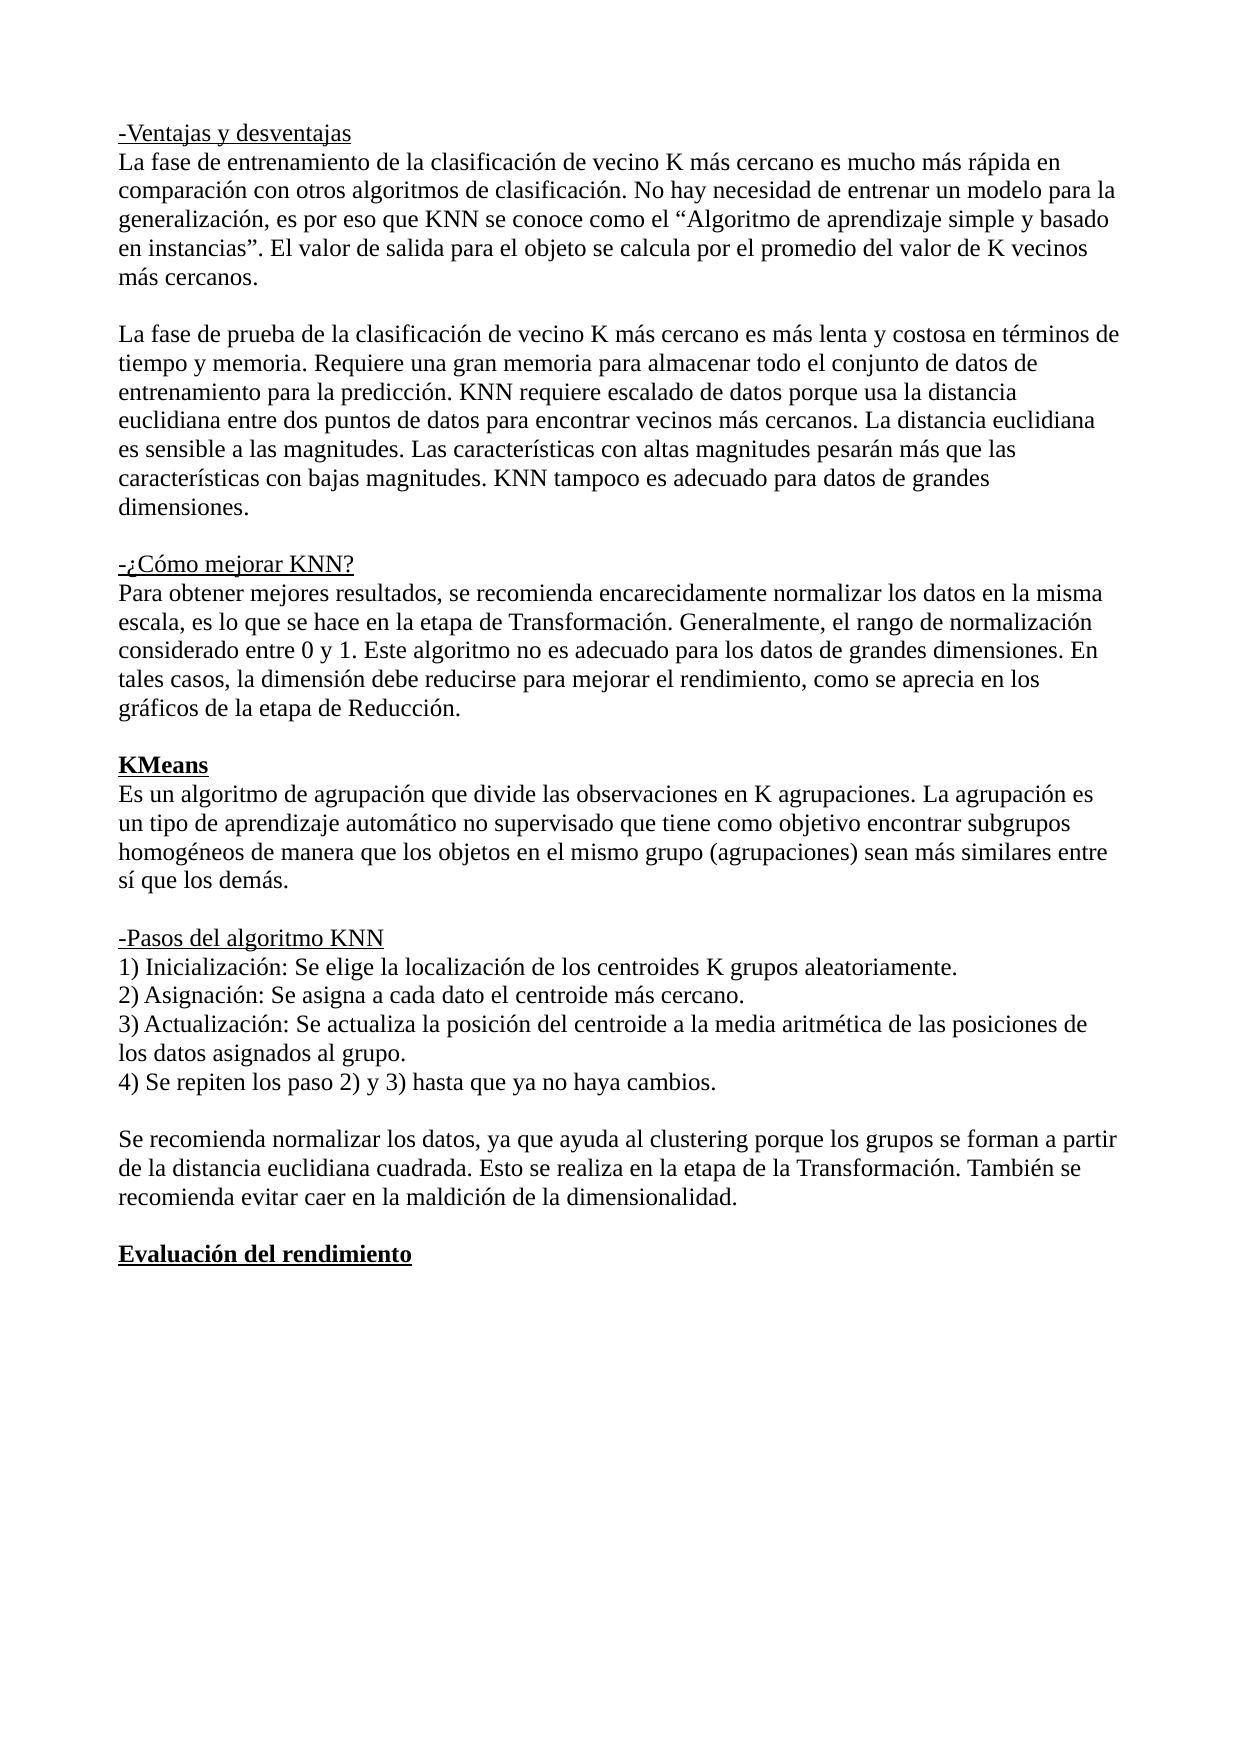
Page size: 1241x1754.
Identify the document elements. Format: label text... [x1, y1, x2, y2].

text 4) Se repiten los paso 2) y 3) hasta que ya no haya cambios. [118, 1067, 1122, 1096]
text 1) Inicialización: Se elige la localización de los centroides K grupos aleatoriamente. [118, 952, 1122, 981]
text Se recomienda normalizar los datos, ya que ayuda al clustering porque los grupos se forman a partir de la distancia euclidiana cuadrada. Esto se realiza en la etapa de la Transformación. También se recomienda evitar caer en la maldición de la dimensionalidad. [118, 1124, 1122, 1211]
text KMeans [118, 751, 1122, 779]
text La fase de prueba de la clasificación de vecino K más cercano es más lenta y costosa en términos de tiempo y memoria. Requiere una gran memoria para almacenar todo el conjunto de datos de entrenamiento para la predicción. KNN requiere escalado de datos porque usa la distancia euclidiana entre dos puntos de datos para encontrar vecinos más cercanos. La distancia euclidiana es sensible a las magnitudes. Las características con altas magnitudes pesarán más que las características con bajas magnitudes. KNN tampoco es adecuado para datos de grandes dimensiones. [118, 319, 1122, 521]
text La fase de entrenamiento de la clasificación de vecino K más cercano es mucho más rápida en comparación con otros algoritmos de clasificación. No hay necesidad de entrenar un modelo para la generalización, es por eso que KNN se conoce como el “Algoritmo de aprendizaje simple y basado en instancias”. El valor de salida para el objeto se calcula por el promedio del valor de K vecinos más cercanos. [118, 147, 1122, 291]
text 2) Asignación: Se asigna a cada dato el centroide más cercano. [118, 981, 1122, 1009]
text -Ventajas y desventajas [118, 118, 1122, 147]
text Evaluación del rendimiento [118, 1239, 1122, 1268]
text -¿Cómo mejorar KNN? [118, 549, 1122, 578]
text -Pasos del algoritmo KNN [118, 923, 1122, 952]
text 3) Actualización: Se actualiza la posición del centroide a la media aritmética de las posiciones de los datos asignados al grupo. [118, 1009, 1122, 1067]
text Es un algoritmo de agrupación que divide las observaciones en K agrupaciones. La agrupación es un tipo de aprendizaje automático no supervisado que tiene como objetivo encontrar subgrupos homogéneos de manera que los objetos en el mismo grupo (agrupaciones) sean más similares entre sí que los demás. [118, 779, 1122, 894]
text Para obtener mejores resultados, se recomienda encarecidamente normalizar los datos en la misma escala, es lo que se hace en la etapa de Transformación. Generalmente, el rango de normalización considerado entre 0 y 1. Este algoritmo no es adecuado para los datos de grandes dimensiones. En tales casos, la dimensión debe reducirse para mejorar el rendimiento, como se aprecia en los gráficos de la etapa de Reducción. [118, 578, 1122, 722]
